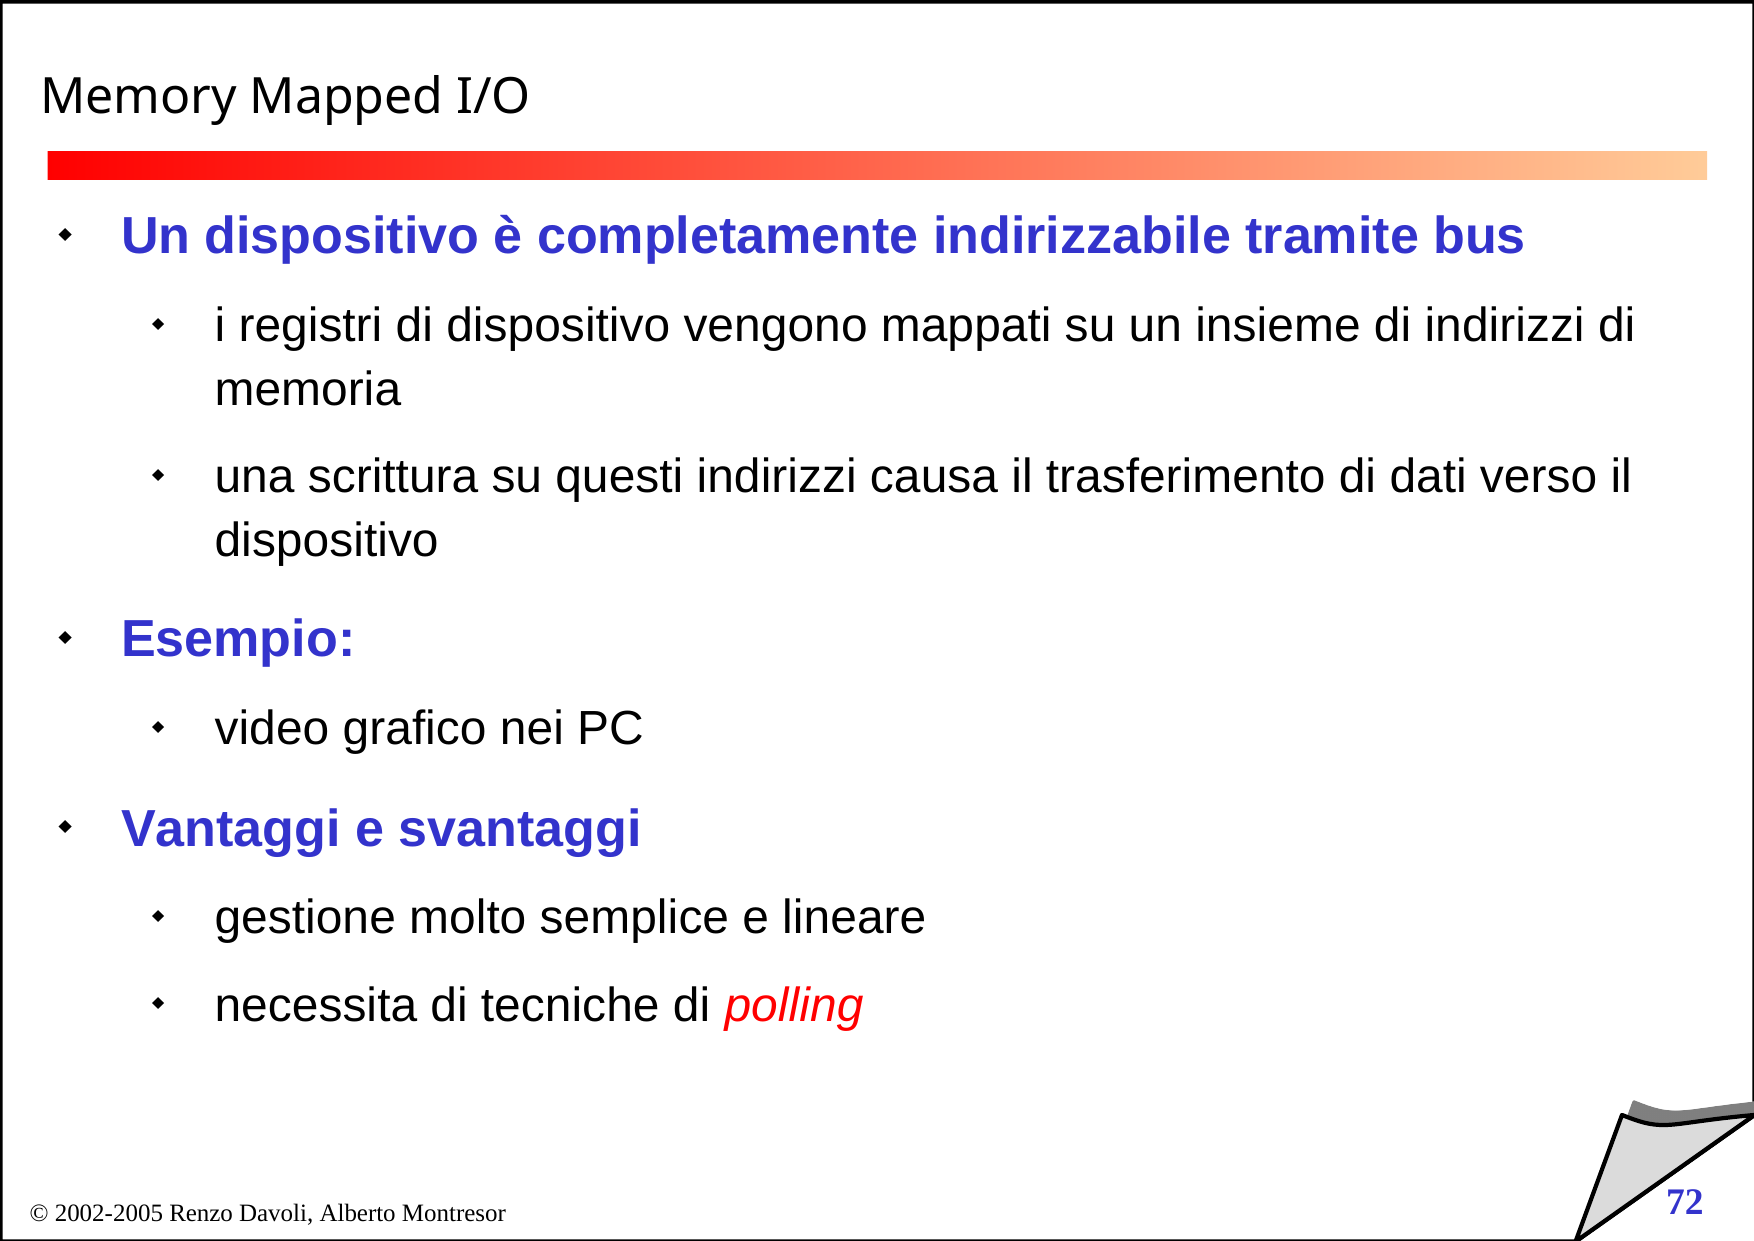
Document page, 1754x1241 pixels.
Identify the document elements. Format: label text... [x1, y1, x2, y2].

list Un dispositivo è completamente indirizzabile tramite bus i registri di dispositivo vengono mappati su un insieme di indirizzi di memoria una scrittura su questi indirizzi causa il trasferimento di dati verso il dispositivo Esempio: video grafico nei PC Vantaggi e svantaggi gestione molto semplice e lineare necessita di tecniche di polling [58, 206, 1696, 1060]
title Memory Mapped I/O [40, 49, 1714, 144]
